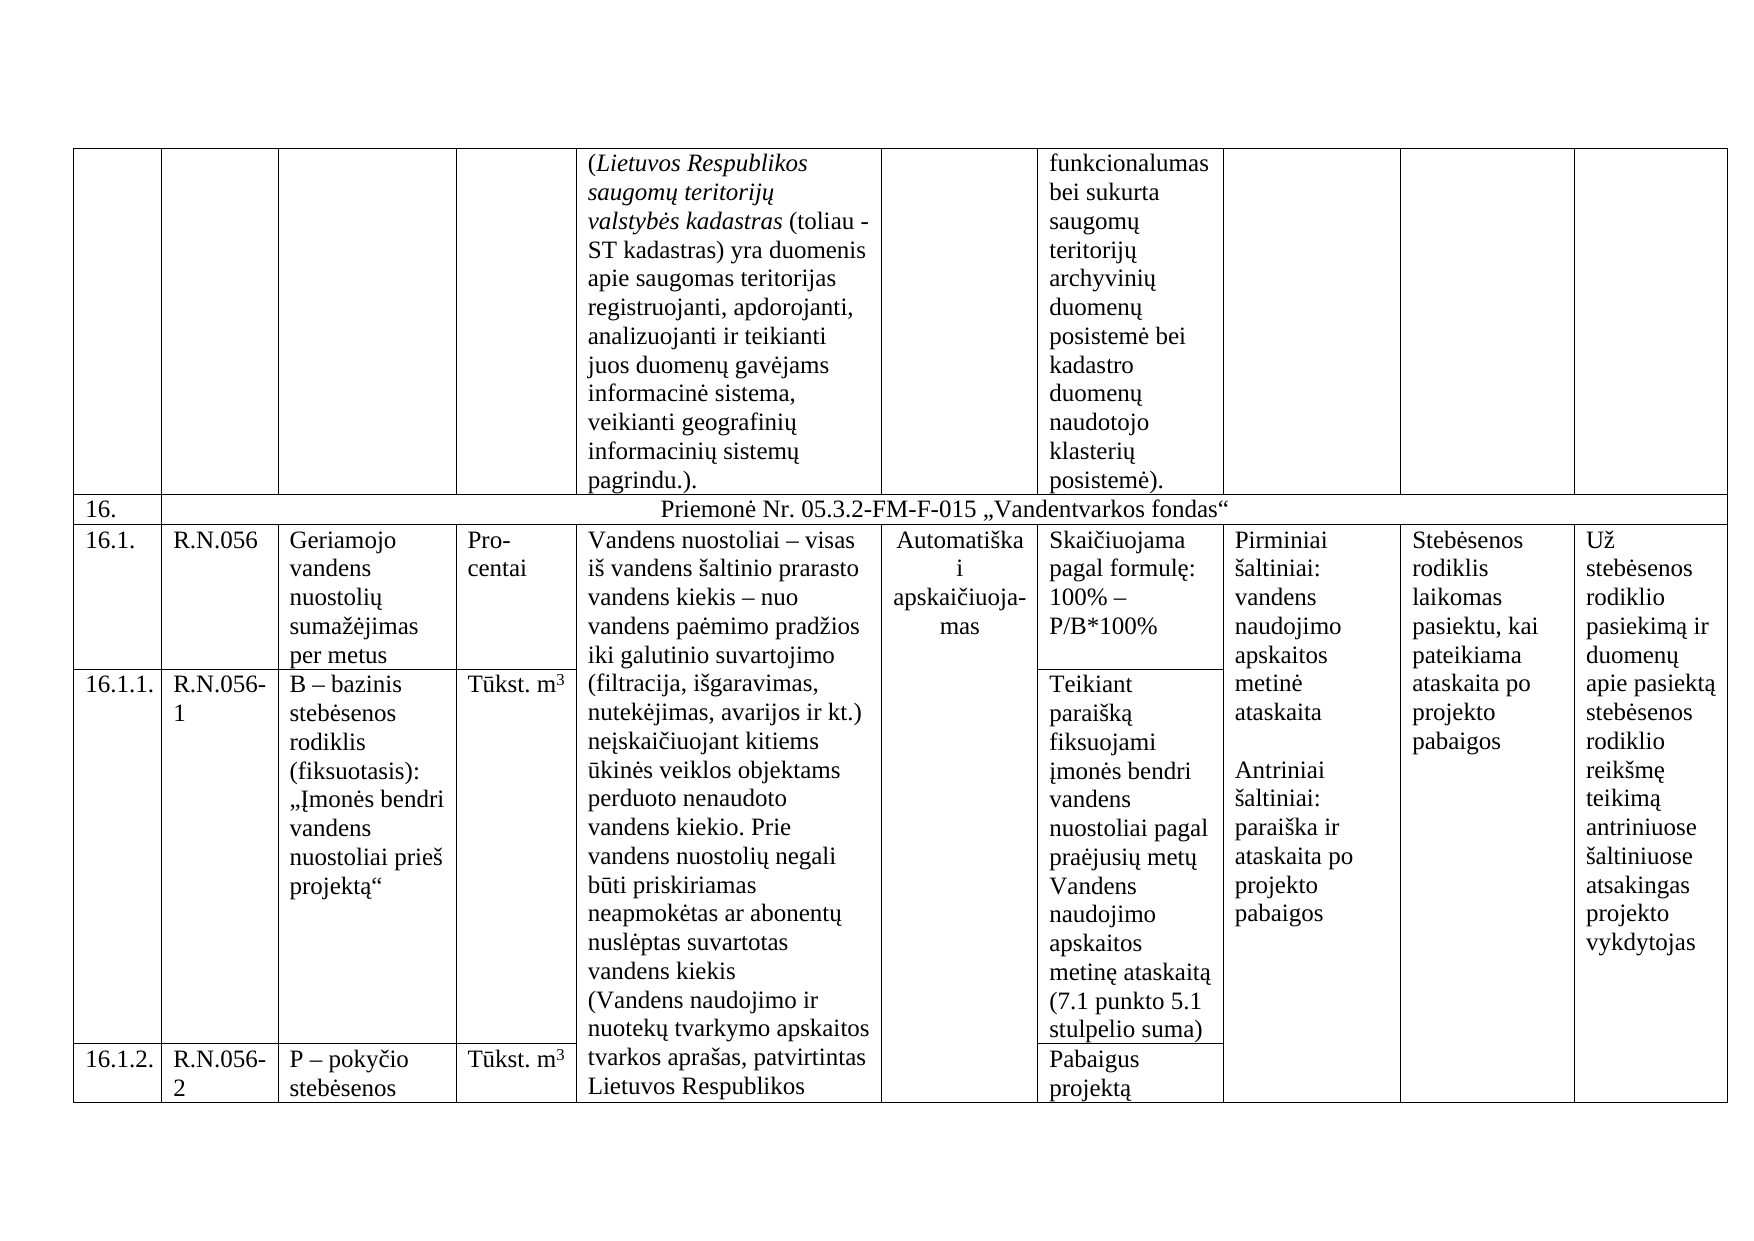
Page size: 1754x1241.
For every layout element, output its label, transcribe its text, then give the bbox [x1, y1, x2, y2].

table_cell 16.1.1. [74, 670, 161, 1043]
table_cell Tūkst. m3 [457, 670, 576, 1043]
table_cell Automatiškai apskaičiuoja-mas [882, 525, 1037, 1043]
table_cell Pirminiai šaltiniai: vandens naudojimo apskaitos metinė ataskaita Antriniai šaltiniai: paraiška ir ataskaita po projekto pabaigos [1224, 525, 1400, 1102]
table_cell Teikiant paraišką fiksuojami įmonės bendri vandens nuostoliai pagal praėjusių metų Vandens naudojimo apskaitos metinę ataskaitą (7.1 punkto 5.1 stulpelio suma) [1038, 670, 1223, 1043]
table_cell [162, 149, 278, 493]
table_cell Pabaigus projektą [1038, 1044, 1223, 1102]
table_cell [279, 149, 456, 493]
table_cell (Lietuvos Respublikos saugomų teritorijų valstybės kadastras (toliau - ST kadastras) yra duomenis apie saugomas teritorijas registruojanti, apdorojanti, analizuojanti ir teikianti juos duomenų gavėjams informacinė sistema, veikianti geografinių informacinių sistemų pagrindu.). [577, 149, 881, 493]
table_cell B – bazinis stebėsenos rodiklis (fiksuotasis): „Įmonės bendri vandens nuostoliai prieš projektą“ [279, 670, 456, 1043]
table_cell [1224, 149, 1400, 493]
table_cell P – pokyčio stebėsenos [279, 1044, 456, 1102]
table_cell Geriamojo vandens nuostolių sumažėjimas per metus [279, 525, 456, 668]
table_cell Tūkst. m3 [457, 1044, 576, 1102]
table_cell funkcionalumas bei sukurta saugomų teritorijų archyvinių duomenų posistemė bei kadastro duomenų naudotojo klasterių posistemė). [1038, 149, 1223, 493]
table_cell Vandens nuostoliai – visas iš vandens šaltinio prarasto vandens kiekis – nuo vandens paėmimo pradžios iki galutinio suvartojimo (filtracija, išgaravimas, nutekėjimas, avarijos ir kt.) neįskaičiuojant kitiems ūkinės veiklos objektams perduoto nenaudoto vandens kiekio. Prie vandens nuostolių negali būti priskiriamas neapmokėtas ar abonentų nuslėptas suvartotas vandens kiekis (Vandens naudojimo ir nuotekų tvarkymo apskaitos tvarkos aprašas, patvirtintas Lietuvos Respublikos [577, 525, 881, 1102]
table_cell [1575, 149, 1727, 493]
table_cell Priemonė Nr. 05.3.2-FM-F-015 „Vandentvarkos fondas“ [162, 495, 1727, 524]
table_cell [1401, 149, 1574, 493]
table_cell Skaičiuojama pagal formulę: 100% – P/B*100% [1038, 525, 1223, 668]
table_cell Stebėsenos rodiklis laikomas pasiektu, kai pateikiama ataskaita po projekto pabaigos [1401, 525, 1574, 1102]
table_cell 16.1. [74, 525, 161, 668]
table_cell R.N.056 [162, 525, 278, 668]
table_cell 16. [74, 495, 161, 524]
table_cell [457, 149, 576, 493]
table_cell R.N.056-1 [162, 670, 278, 1043]
table_cell [74, 149, 161, 493]
table_cell 16.1.2. [74, 1044, 161, 1102]
table_cell [882, 149, 1037, 493]
table_cell Už stebėsenos rodiklio pasiekimą ir duomenų apie pasiektą stebėsenos rodiklio reikšmę teikimą antriniuose šaltiniuose atsakingas projekto vykdytojas [1575, 525, 1727, 1102]
table_cell R.N.056-2 [162, 1044, 278, 1102]
table_cell [882, 1043, 1037, 1102]
table_cell Pro-centai [457, 525, 576, 668]
